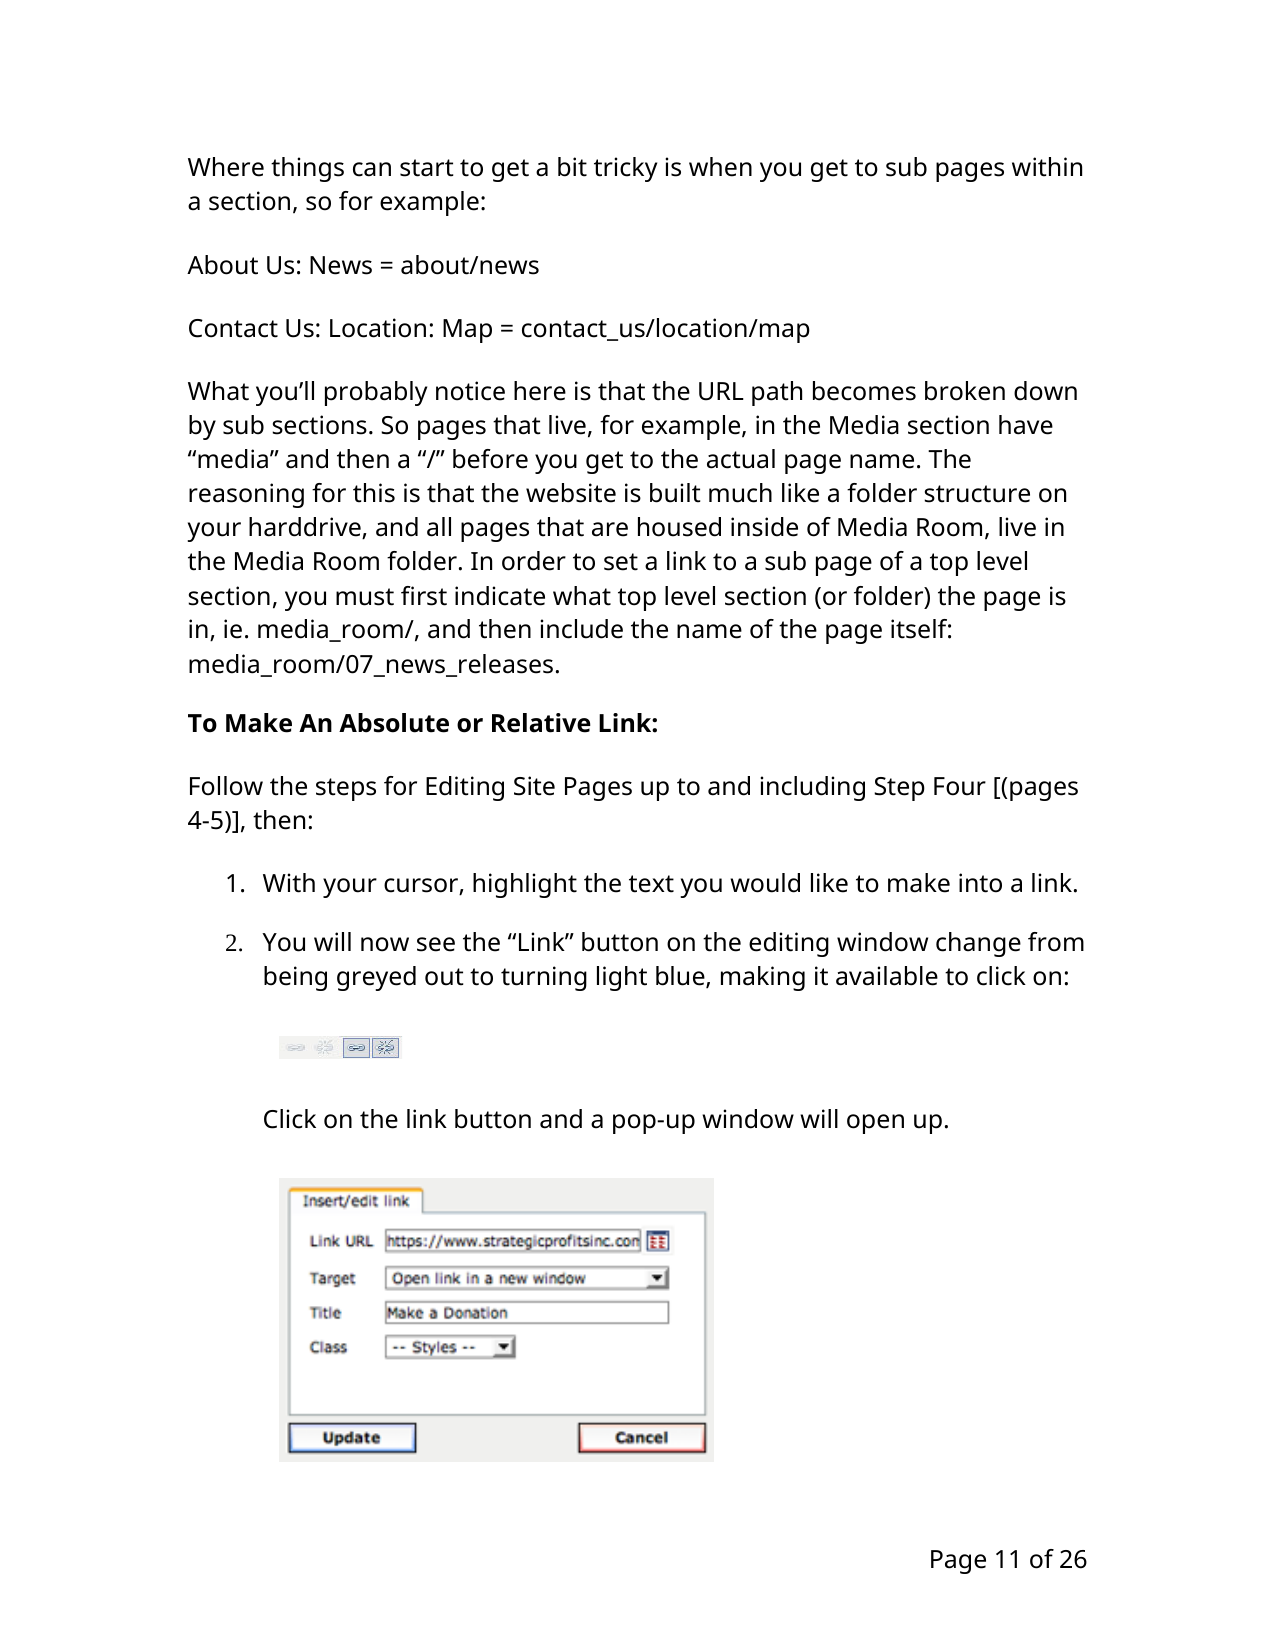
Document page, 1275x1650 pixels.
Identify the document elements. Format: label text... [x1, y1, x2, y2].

text Follow the steps for Editing Site Pages up to and including Step Four [(pages 4-5)], then: [187, 768, 1087, 837]
list With your cursor, highlight the text you would like to make into a link. [225, 866, 1087, 900]
text About Us: News = about/news [187, 247, 1087, 281]
text Contact Us: Location: Map = contact_us/location/map [187, 311, 1087, 344]
text Where things can start to get a bit tricky is when you get to sub pages within a section, so for example: [187, 150, 1087, 218]
list You will now see the “Link” button on the editing window change from being greyed out to turning light blue, making it available to click on: Click on the link button and a pop-up window will open up. [225, 925, 1087, 1470]
picture [279, 1178, 714, 1462]
subtitle To Make An Absolute or Relative Link: [187, 705, 1087, 739]
text What you’ll probably notice here is that the URL path becomes broken down by sub sections. So pages that live, for example, in the Media section have “media” and then a “/” before you get to the actual page name. The reasoning for this is that the website is built much like a folder structure on your harddrive, and all pages that are housed inside of Media Room, live in the Media Room folder. In order to set a link to a sub page of a top level section, you must first indicate what top level section (or folder) the page is in, ie. media_room/, and then include the name of the page itself: media_room/07_news_releases. [187, 374, 1087, 680]
picture [279, 1036, 403, 1059]
